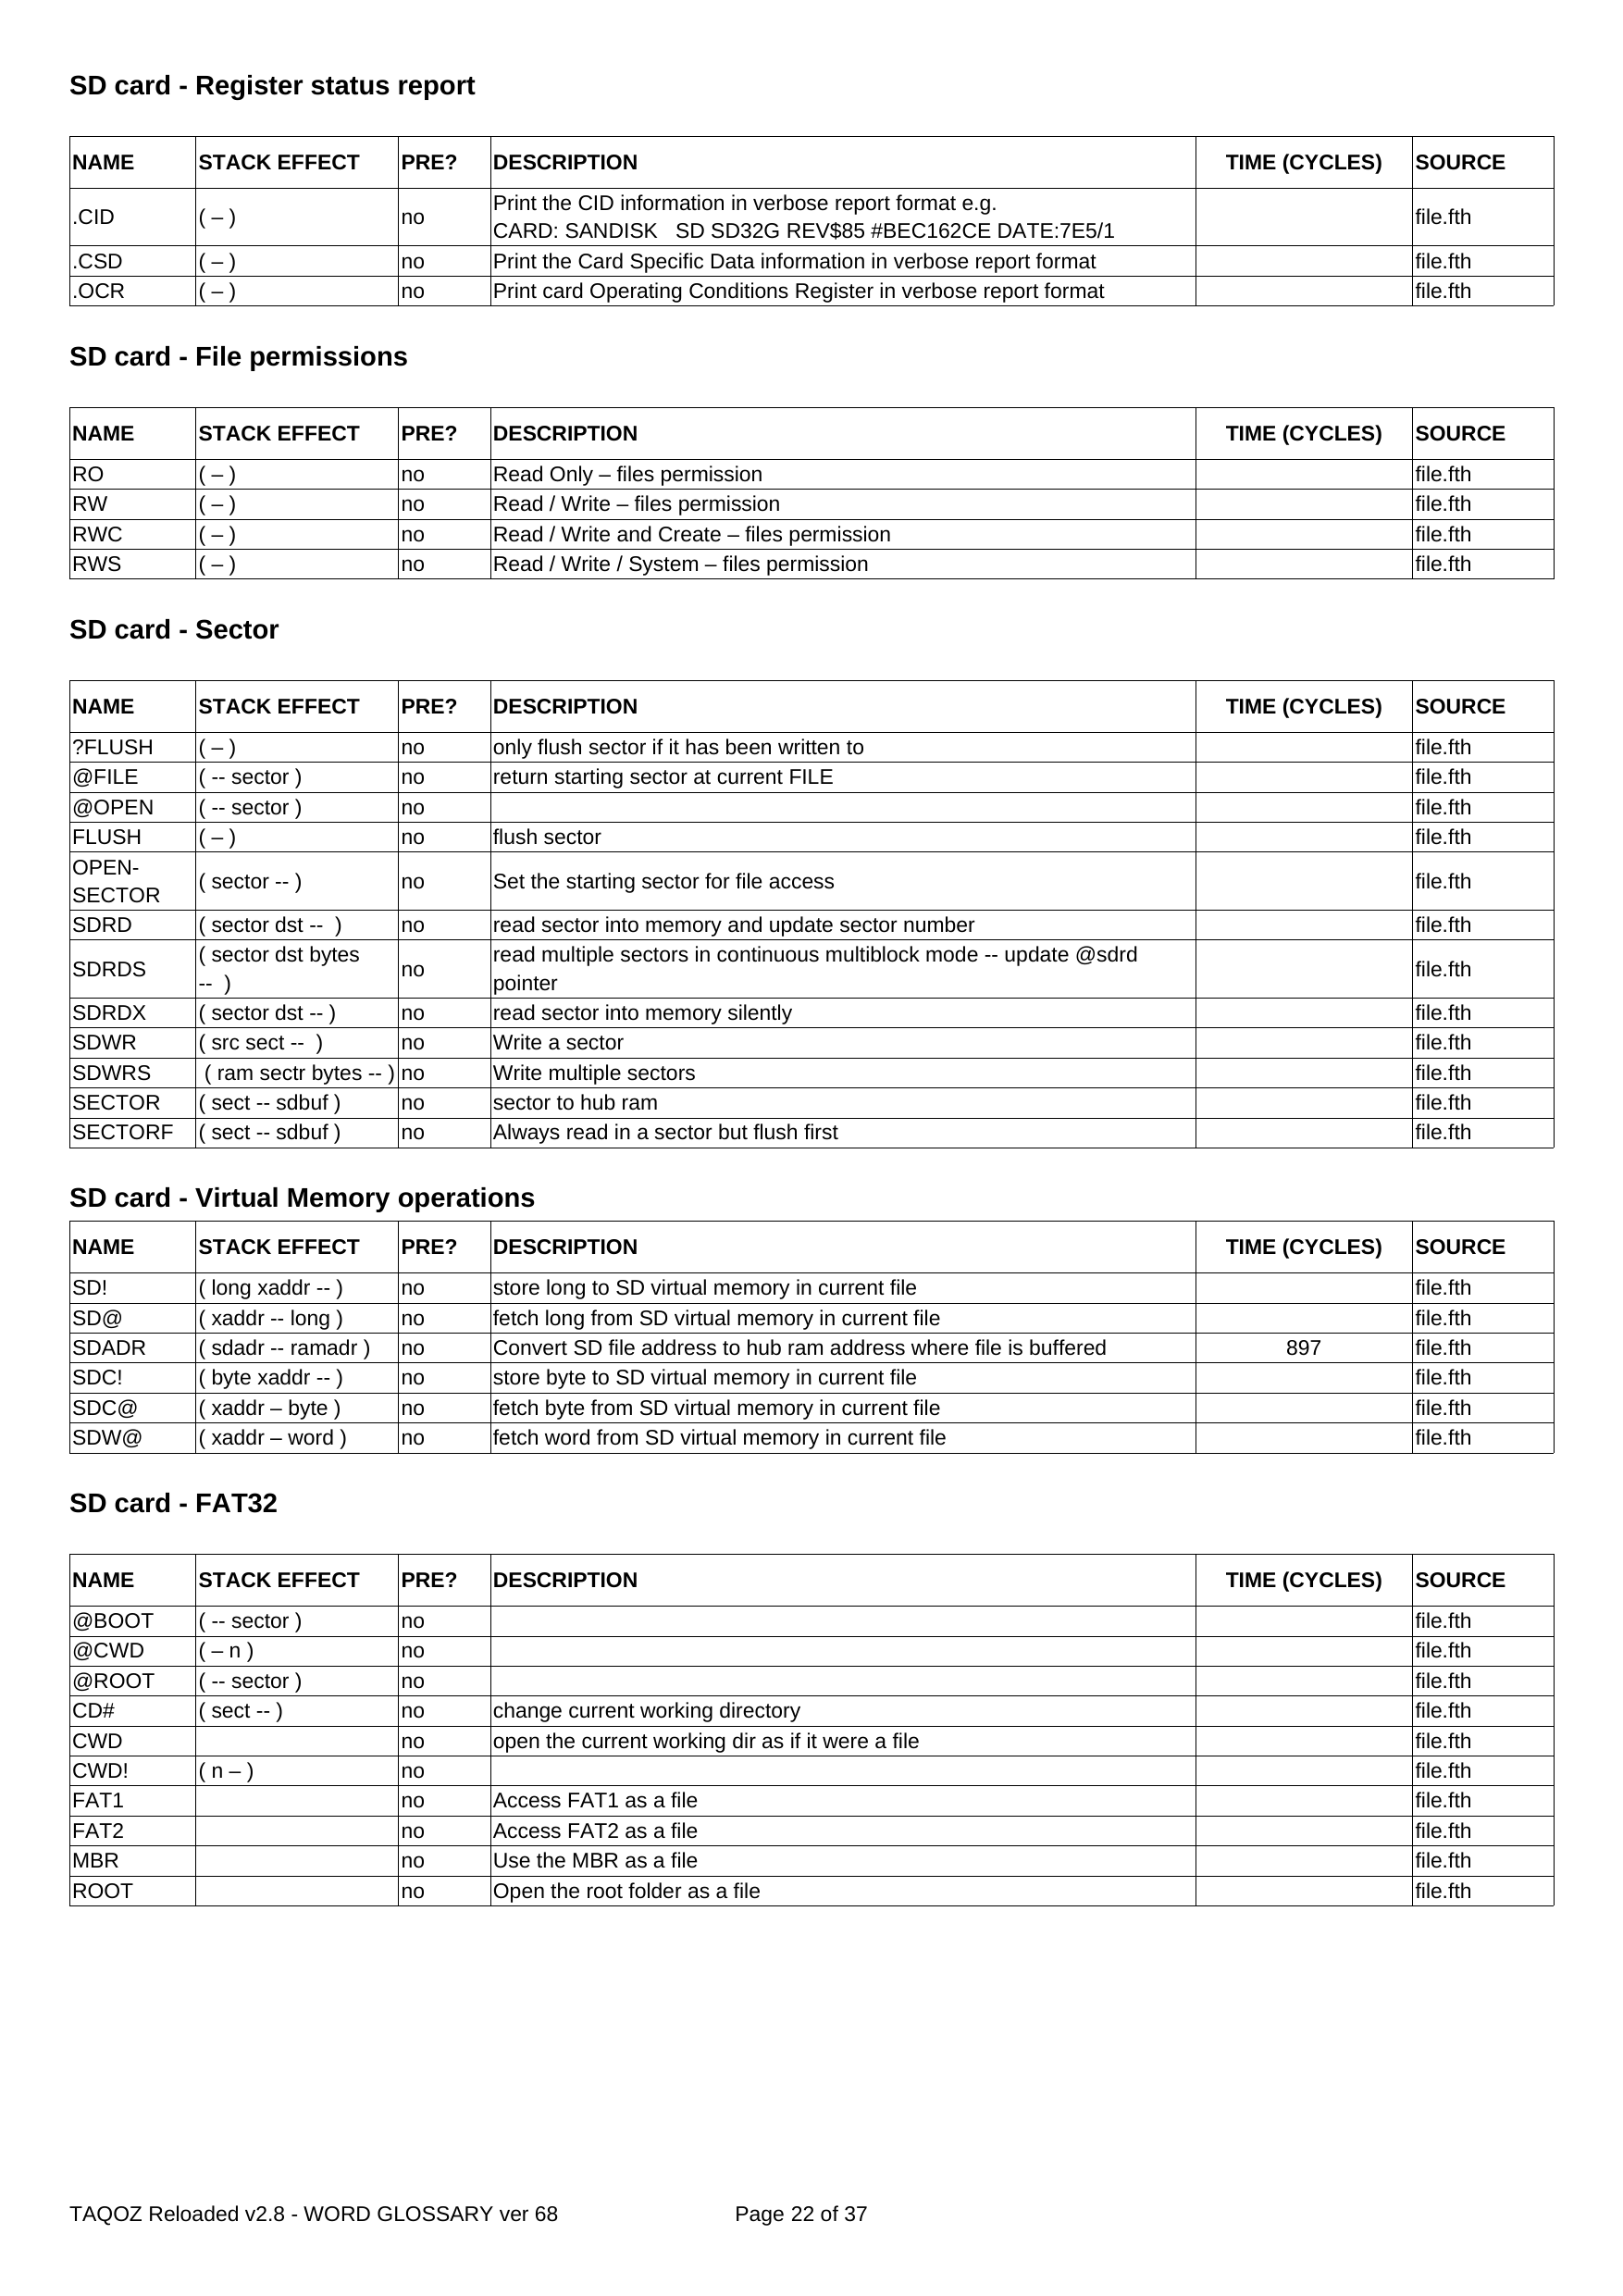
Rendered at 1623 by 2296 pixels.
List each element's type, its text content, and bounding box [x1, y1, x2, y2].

table_cell only flush sector if it has been written to [491, 733, 1196, 762]
table_cell file.fth [1413, 1846, 1554, 1876]
table_cell file.fth [1413, 1667, 1554, 1695]
table_cell no [399, 277, 490, 305]
table_header NAME [70, 1222, 195, 1272]
table_cell [491, 793, 1196, 822]
table_cell Read Only – files permission [491, 460, 1196, 489]
table_cell file.fth [1413, 793, 1554, 822]
table_cell file.fth [1413, 999, 1554, 1027]
table_cell file.fth [1413, 1028, 1554, 1058]
table_cell ( sect -- sdbuf ) [196, 1119, 398, 1148]
table_cell fetch long from SD virtual memory in current file [491, 1304, 1196, 1333]
table_cell file.fth [1413, 1817, 1554, 1845]
table_cell ( – ) [196, 823, 398, 851]
table_cell [1196, 277, 1412, 305]
table_header PRE? [399, 137, 490, 188]
table_cell file.fth [1413, 1304, 1554, 1333]
table_header STACK EFFECT [196, 1222, 398, 1272]
table_header PRE? [399, 1555, 490, 1606]
table_cell ( -- sector ) [196, 763, 398, 792]
table_header STACK EFFECT [196, 408, 398, 459]
table_cell [1196, 940, 1412, 998]
table_cell ( sector dst -- ) [196, 911, 398, 939]
table_cell Read / Write – files permission [491, 490, 1196, 519]
table_cell no [399, 1363, 490, 1393]
table_header STACK EFFECT [196, 1555, 398, 1606]
table_cell sector to hub ram [491, 1088, 1196, 1117]
subtitle SD card - Sector [69, 614, 1554, 644]
table_cell ( byte xaddr -- ) [196, 1363, 398, 1393]
table_cell no [399, 189, 490, 245]
table_cell SDWRS [70, 1059, 195, 1087]
table_cell @BOOT [70, 1607, 195, 1635]
table_cell ( -- sector ) [196, 793, 398, 822]
table_cell [1196, 1817, 1412, 1845]
table_cell ( – ) [196, 246, 398, 276]
table_cell @CWD [70, 1637, 195, 1666]
table_cell open the current working dir as if it were a file [491, 1727, 1196, 1756]
table_cell [1196, 852, 1412, 910]
table_cell ( xaddr -- long ) [196, 1304, 398, 1333]
table_cell file.fth [1413, 1088, 1554, 1117]
table_cell CWD [70, 1727, 195, 1756]
table_cell ( -- sector ) [196, 1667, 398, 1695]
table_cell RWC [70, 520, 195, 549]
table_cell [1196, 189, 1412, 245]
table_cell file.fth [1413, 520, 1554, 549]
table_cell no [399, 1088, 490, 1117]
table_cell SECTOR [70, 1088, 195, 1117]
table_cell ( -- sector ) [196, 1607, 398, 1635]
table_cell [491, 1607, 1196, 1635]
table_cell [1196, 1667, 1412, 1695]
table_cell ( sector dst -- ) [196, 999, 398, 1027]
table_cell no [399, 1028, 490, 1058]
table_cell SDRDS [70, 940, 195, 998]
subtitle SD card - File permissions [69, 341, 1554, 371]
table_cell ( n – ) [196, 1756, 398, 1785]
table_cell [1196, 1727, 1412, 1756]
table_cell RWS [70, 550, 195, 578]
table_cell [196, 1877, 398, 1905]
table_cell [1196, 1696, 1412, 1725]
table_cell Access FAT2 as a file [491, 1817, 1196, 1845]
table_cell no [399, 520, 490, 549]
table_cell Convert SD file address to hub ram address where file is buffered [491, 1334, 1196, 1362]
table_cell fetch byte from SD virtual memory in current file [491, 1394, 1196, 1422]
table_cell [1196, 911, 1412, 939]
table_header PRE? [399, 1222, 490, 1272]
table_cell file.fth [1413, 1119, 1554, 1148]
table_cell file.fth [1413, 277, 1554, 305]
table_header TIME (CYCLES) [1196, 681, 1412, 732]
table_cell file.fth [1413, 246, 1554, 276]
table_cell [1196, 246, 1412, 276]
table_cell change current working directory [491, 1696, 1196, 1725]
table_cell no [399, 1059, 490, 1087]
table_header DESCRIPTION [491, 1222, 1196, 1272]
table_cell file.fth [1413, 460, 1554, 489]
table_cell SDC@ [70, 1394, 195, 1422]
table_cell [1196, 793, 1412, 822]
table_cell file.fth [1413, 1363, 1554, 1393]
table_cell no [399, 1786, 490, 1816]
table_cell no [399, 550, 490, 578]
table_cell ( – ) [196, 550, 398, 578]
table_cell ( – ) [196, 733, 398, 762]
table_cell [1196, 1846, 1412, 1876]
table_cell file.fth [1413, 1727, 1554, 1756]
table_cell [1196, 1304, 1412, 1333]
table_header SOURCE [1413, 681, 1554, 732]
subtitle SD card - Virtual Memory operations [69, 1182, 1554, 1213]
table_cell file.fth [1413, 911, 1554, 939]
table_cell [1196, 520, 1412, 549]
table_cell OPEN-SECTOR [70, 852, 195, 910]
table_cell no [399, 940, 490, 998]
table_cell no [399, 1667, 490, 1695]
table_cell RO [70, 460, 195, 489]
table_cell no [399, 733, 490, 762]
table_cell Read / Write and Create – files permission [491, 520, 1196, 549]
table_cell [1196, 1423, 1412, 1452]
table_header TIME (CYCLES) [1196, 1555, 1412, 1606]
table_cell [1196, 1363, 1412, 1393]
table_cell no [399, 490, 490, 519]
table_cell [1196, 763, 1412, 792]
table_cell no [399, 1756, 490, 1785]
table_cell SDRDX [70, 999, 195, 1027]
table_cell CWD! [70, 1756, 195, 1785]
subtitle SD card - Register status report [69, 69, 1554, 100]
table_cell Read / Write / System – files permission [491, 550, 1196, 578]
table_header NAME [70, 137, 195, 188]
table_cell Print the CID information in verbose report format e.g. CARD: SANDISK SD SD32G REV$85 #BEC162CE DATE:7E5/1 [491, 189, 1196, 245]
table_cell .OCR [70, 277, 195, 305]
table_cell no [399, 911, 490, 939]
table_cell no [399, 1696, 490, 1725]
table_cell file.fth [1413, 1786, 1554, 1816]
table_cell [1196, 1877, 1412, 1905]
table_cell Write multiple sectors [491, 1059, 1196, 1087]
table_header DESCRIPTION [491, 408, 1196, 459]
table_cell file.fth [1413, 1637, 1554, 1666]
table_cell [1196, 1088, 1412, 1117]
table_cell ( – ) [196, 189, 398, 245]
table_header TIME (CYCLES) [1196, 408, 1412, 459]
table_cell Use the MBR as a file [491, 1846, 1196, 1876]
table_cell [1196, 1059, 1412, 1087]
table_cell file.fth [1413, 1394, 1554, 1422]
table_cell store byte to SD virtual memory in current file [491, 1363, 1196, 1393]
table_cell no [399, 763, 490, 792]
table_cell FLUSH [70, 823, 195, 851]
table_cell ( – ) [196, 277, 398, 305]
table_cell ( long xaddr -- ) [196, 1273, 398, 1302]
table_header PRE? [399, 408, 490, 459]
table_cell SDC! [70, 1363, 195, 1393]
table_cell [196, 1817, 398, 1845]
table_cell @OPEN [70, 793, 195, 822]
table_cell Always read in a sector but flush first [491, 1119, 1196, 1148]
table_cell no [399, 823, 490, 851]
table_cell file.fth [1413, 1273, 1554, 1302]
table_cell read multiple sectors in continuous multiblock mode -- update @sdrd pointer [491, 940, 1196, 998]
table_cell file.fth [1413, 1877, 1554, 1905]
table_cell no [399, 1846, 490, 1876]
table_cell [1196, 1273, 1412, 1302]
table_cell SD! [70, 1273, 195, 1302]
subtitle SD card - FAT32 [69, 1487, 1554, 1519]
table_cell fetch word from SD virtual memory in current file [491, 1423, 1196, 1452]
table_cell read sector into memory silently [491, 999, 1196, 1027]
table_cell [1196, 733, 1412, 762]
table_cell Write a sector [491, 1028, 1196, 1058]
table_cell file.fth [1413, 550, 1554, 578]
table_cell ( sdadr -- ramadr ) [196, 1334, 398, 1362]
table_header STACK EFFECT [196, 681, 398, 732]
table_cell ROOT [70, 1877, 195, 1905]
table_cell file.fth [1413, 823, 1554, 851]
table_cell read sector into memory and update sector number [491, 911, 1196, 939]
table_header SOURCE [1413, 408, 1554, 459]
table_cell Print card Operating Conditions Register in verbose report format [491, 277, 1196, 305]
table_cell no [399, 1727, 490, 1756]
table_cell [1196, 823, 1412, 851]
table_cell [196, 1727, 398, 1756]
table_cell ?FLUSH [70, 733, 195, 762]
table_header TIME (CYCLES) [1196, 137, 1412, 188]
table_cell file.fth [1413, 1696, 1554, 1725]
table_cell RW [70, 490, 195, 519]
table_cell @ROOT [70, 1667, 195, 1695]
table_cell ( sect -- ) [196, 1696, 398, 1725]
table_cell [1196, 1607, 1412, 1635]
table_cell Print the Card Specific Data information in verbose report format [491, 246, 1196, 276]
table_cell .CSD [70, 246, 195, 276]
table_cell [196, 1786, 398, 1816]
table_header SOURCE [1413, 137, 1554, 188]
table_cell 897 [1196, 1334, 1412, 1362]
table_cell [1196, 999, 1412, 1027]
table_cell no [399, 1334, 490, 1362]
table_cell SDW@ [70, 1423, 195, 1452]
table_cell FAT1 [70, 1786, 195, 1816]
table_cell [1196, 1394, 1412, 1422]
table_cell ( – n ) [196, 1637, 398, 1666]
table_cell return starting sector at current FILE [491, 763, 1196, 792]
table_cell [491, 1756, 1196, 1785]
table_cell no [399, 460, 490, 489]
table_cell ( sect -- sdbuf ) [196, 1088, 398, 1117]
table_cell [1196, 490, 1412, 519]
table_cell .CID [70, 189, 195, 245]
table_header NAME [70, 681, 195, 732]
table_cell ( xaddr – word ) [196, 1423, 398, 1452]
table_cell file.fth [1413, 1607, 1554, 1635]
table_cell [1196, 1028, 1412, 1058]
table_cell no [399, 852, 490, 910]
table_cell SD@ [70, 1304, 195, 1333]
table_cell file.fth [1413, 852, 1554, 910]
table_cell file.fth [1413, 733, 1554, 762]
table_cell Set the starting sector for file access [491, 852, 1196, 910]
table_cell ( – ) [196, 460, 398, 489]
table_cell ( sector -- ) [196, 852, 398, 910]
table_cell no [399, 1394, 490, 1422]
table_cell file.fth [1413, 1334, 1554, 1362]
table_cell file.fth [1413, 1059, 1554, 1087]
table_header DESCRIPTION [491, 681, 1196, 732]
table_cell Access FAT1 as a file [491, 1786, 1196, 1816]
table_cell no [399, 1877, 490, 1905]
table_cell [491, 1637, 1196, 1666]
table_cell file.fth [1413, 490, 1554, 519]
table_cell file.fth [1413, 1423, 1554, 1452]
table_header DESCRIPTION [491, 1555, 1196, 1606]
table_cell MBR [70, 1846, 195, 1876]
table_cell flush sector [491, 823, 1196, 851]
table_cell no [399, 1637, 490, 1666]
table_cell [196, 1846, 398, 1876]
table_header NAME [70, 1555, 195, 1606]
table_cell [1196, 1756, 1412, 1785]
table_cell file.fth [1413, 1756, 1554, 1785]
table_cell SECTORF [70, 1119, 195, 1148]
table_cell [1196, 1637, 1412, 1666]
table_cell SDRD [70, 911, 195, 939]
table_cell no [399, 1119, 490, 1148]
table_cell FAT2 [70, 1817, 195, 1845]
table_cell ( ram sectr bytes -- ) [196, 1059, 398, 1087]
table_cell SDADR [70, 1334, 195, 1362]
table_cell no [399, 1423, 490, 1452]
table_cell no [399, 999, 490, 1027]
table_cell ( sector dst bytes -- ) [196, 940, 398, 998]
table_cell store long to SD virtual memory in current file [491, 1273, 1196, 1302]
table_cell file.fth [1413, 940, 1554, 998]
table_cell no [399, 1304, 490, 1333]
table_cell file.fth [1413, 763, 1554, 792]
table_cell no [399, 793, 490, 822]
table_cell no [399, 1273, 490, 1302]
table_cell no [399, 246, 490, 276]
table_cell [1196, 1119, 1412, 1148]
table_cell ( xaddr – byte ) [196, 1394, 398, 1422]
table_header TIME (CYCLES) [1196, 1222, 1412, 1272]
table_cell no [399, 1607, 490, 1635]
table_cell CD# [70, 1696, 195, 1725]
table_cell @FILE [70, 763, 195, 792]
table_cell [1196, 1786, 1412, 1816]
table_cell ( src sect -- ) [196, 1028, 398, 1058]
table_header SOURCE [1413, 1222, 1554, 1272]
table_header DESCRIPTION [491, 137, 1196, 188]
table_cell no [399, 1817, 490, 1845]
table_cell [1196, 460, 1412, 489]
table_header STACK EFFECT [196, 137, 398, 188]
table_cell Open the root folder as a file [491, 1877, 1196, 1905]
table_header NAME [70, 408, 195, 459]
table_cell ( – ) [196, 490, 398, 519]
table_cell [491, 1667, 1196, 1695]
table_header PRE? [399, 681, 490, 732]
table_header SOURCE [1413, 1555, 1554, 1606]
table_cell [1196, 550, 1412, 578]
table_cell ( – ) [196, 520, 398, 549]
table_cell file.fth [1413, 189, 1554, 245]
table_cell SDWR [70, 1028, 195, 1058]
